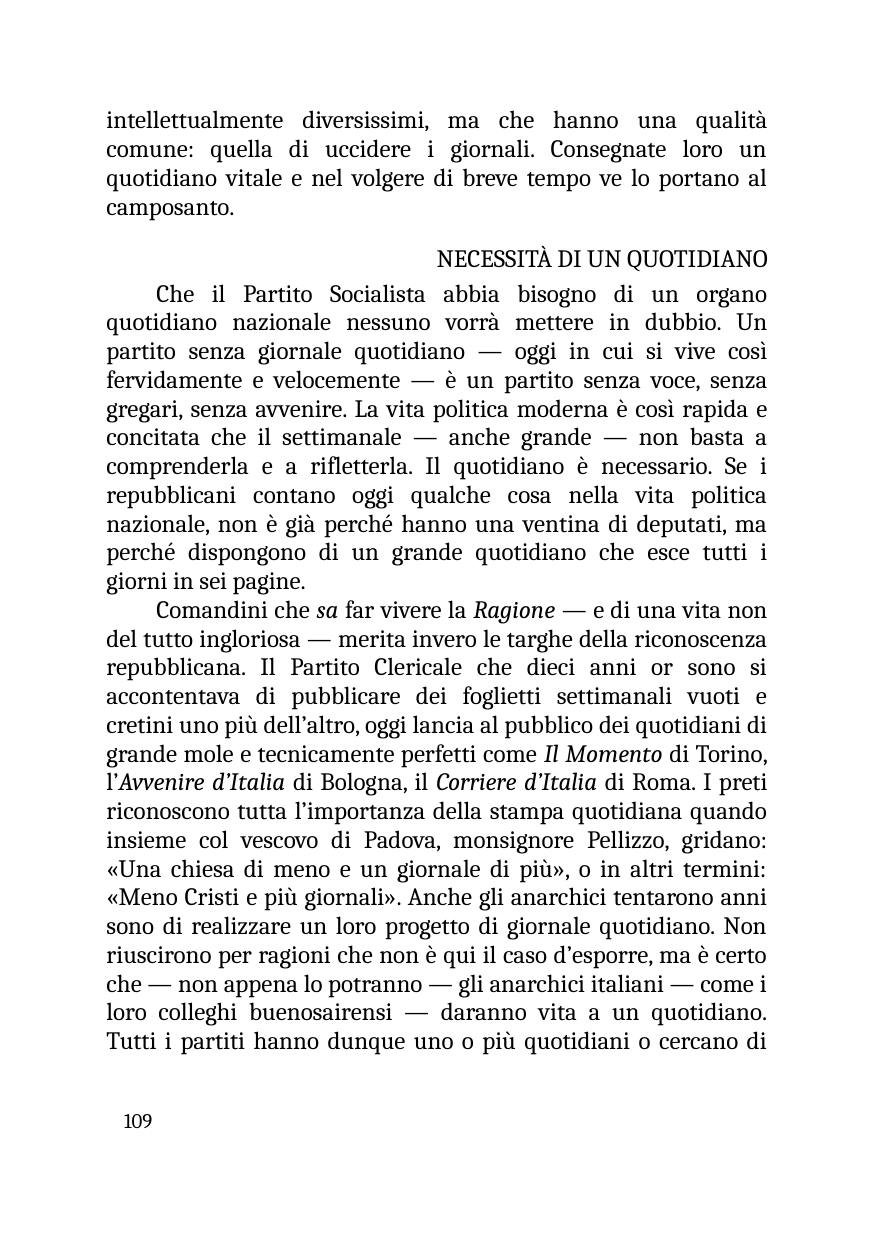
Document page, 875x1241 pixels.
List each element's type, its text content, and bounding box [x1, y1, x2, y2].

text NECESSITÀ DI UN QUOTIDIANO [106, 245, 768, 274]
text intellettualmente diversissimi, ma che hanno una qualità comune: quella di uccidere i giornali. Consegnate loro un quotidiano vitale e nel volgere di breve tempo ve lo portano al camposanto. [106, 106, 768, 221]
text Che il Partito Socialista abbia bisogno di un organo quotidiano nazionale nessuno vorrà mettere in dubbio. Un partito senza giornale quotidiano — oggi in cui si vive così fervidamente e velocemente — è un partito senza voce, senza gregari, senza avvenire. La vita politica moderna è così rapida e concitata che il settimanale — anche grande — non basta a comprenderla e a rifletterla. Il quotidiano è necessario. Se i repubblicani contano oggi qualche cosa nella vita politica nazionale, non è già perché hanno una ventina di deputati, ma perché dispongono di un grande quotidiano che esce tutti i giorni in sei pagine. [106, 279, 768, 596]
text Comandini che sa far vivere la Ragione — e di una vita non del tutto ingloriosa — merita invero le targhe della riconoscenza repubblicana. Il Partito Clericale che dieci anni or sono si accontentava di pubblicare dei foglietti settimanali vuoti e cretini uno più dell’altro, oggi lancia al pubblico dei quotidiani di grande mole e tecnicamente perfetti come Il Momento di Torino, l’Avvenire d’Italia di Bologna, il Corriere d’Italia di Roma. I preti riconoscono tutta l’importanza della stampa quotidiana quando insieme col vescovo di Padova, monsignore Pellizzo, gridano: «Una chiesa di meno e un giornale di più», o in altri termini: «Meno Cristi e più giornali». Anche gli anarchici tentarono anni sono di realizzare un loro progetto di giornale quotidiano. Non riuscirono per ragioni che non è qui il caso d’esporre, ma è certo che — non appena lo potranno — gli anarchici italiani — come i loro colleghi buenosairensi — daranno vita a un quotidiano. Tutti i partiti hanno dunque uno o più quotidiani o cercano di [106, 596, 768, 1056]
